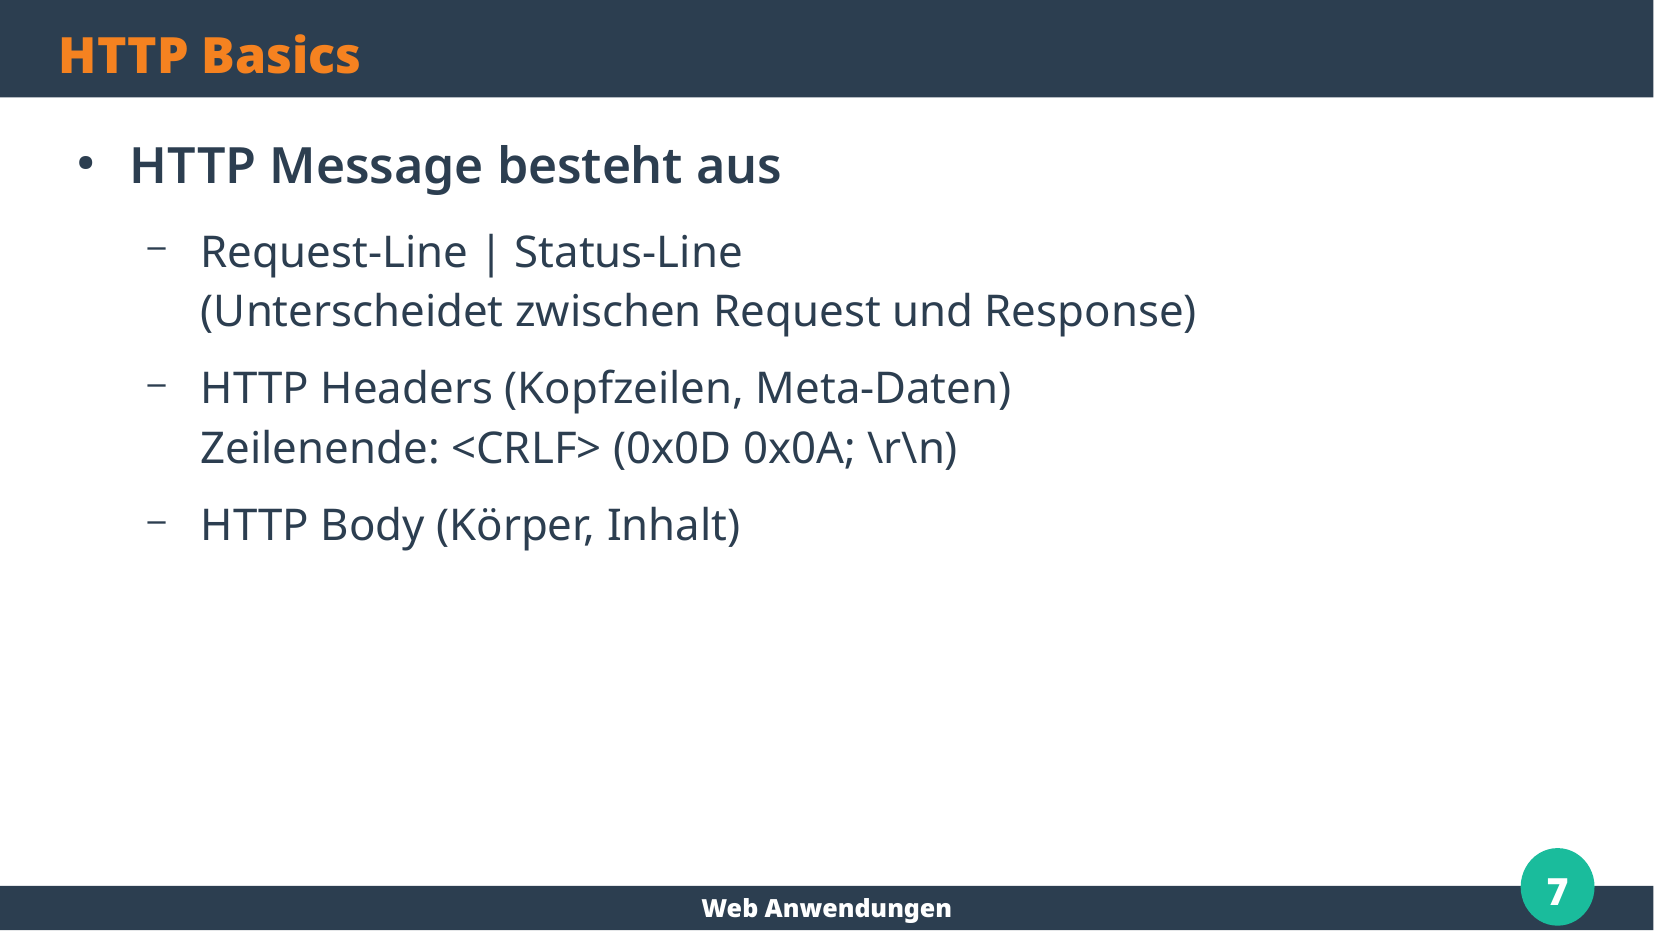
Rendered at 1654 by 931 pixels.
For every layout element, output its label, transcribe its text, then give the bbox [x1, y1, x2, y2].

title HTTP Basics [59, 8, 1595, 89]
list HTTP Message besteht aus Request-Line | Status-Line (Unterscheidet zwischen Request und Response) HTTP Headers (Kopfzeilen, Meta-Daten) Zeilenende: <CRLF> (0x0D 0x0A; \r\n) HTTP Body (Körper, Inhalt) [59, 129, 1595, 864]
